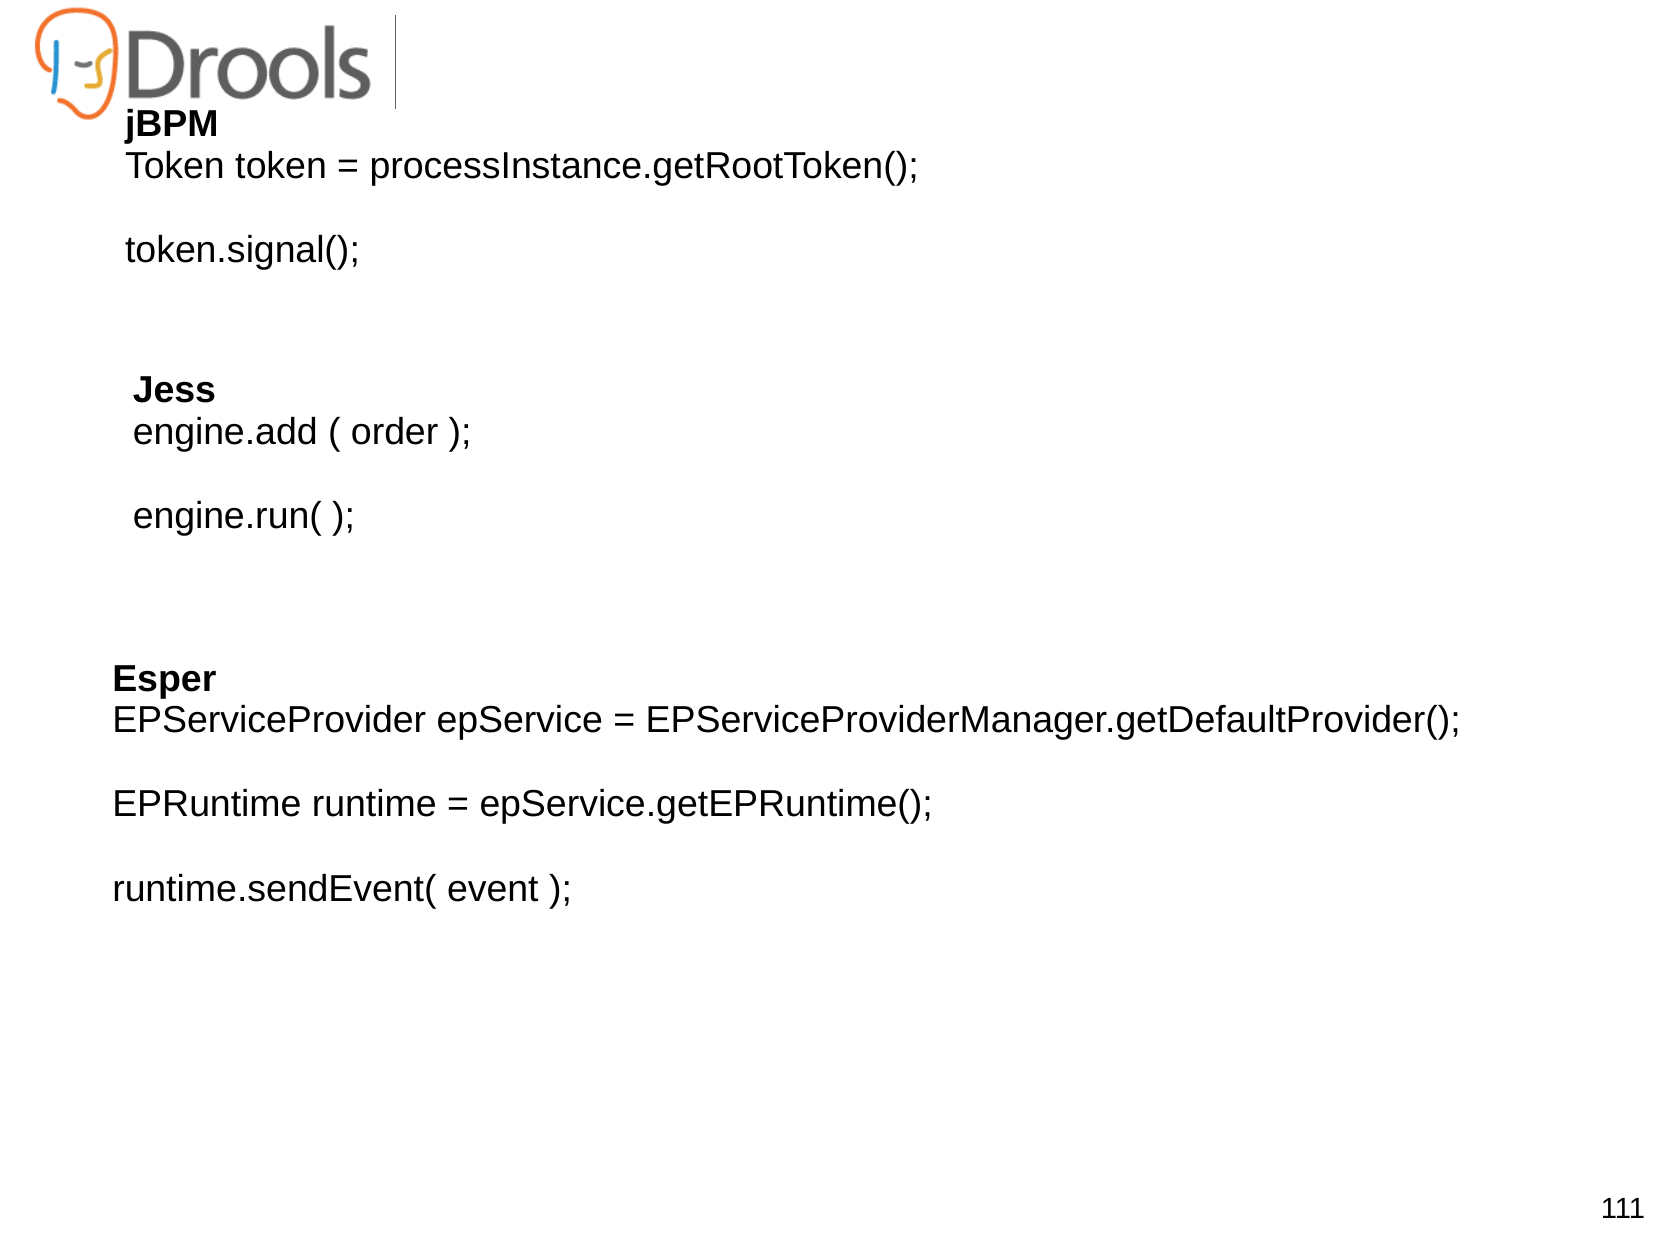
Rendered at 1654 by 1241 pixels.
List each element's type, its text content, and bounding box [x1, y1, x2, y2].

text_box Jess engine.add ( order ); engine.run( ); [118, 360, 487, 546]
text_box jBPM Token token = processInstance.getRootToken(); token.signal(); [110, 95, 945, 280]
picture [29, 0, 384, 126]
text_box Esper EPServiceProvider epService = EPServiceProviderManager.getDefaultProvider(); EPRuntime runtime = epService.getEPRuntime(); runtime.sendEvent( event ); [97, 649, 1536, 918]
